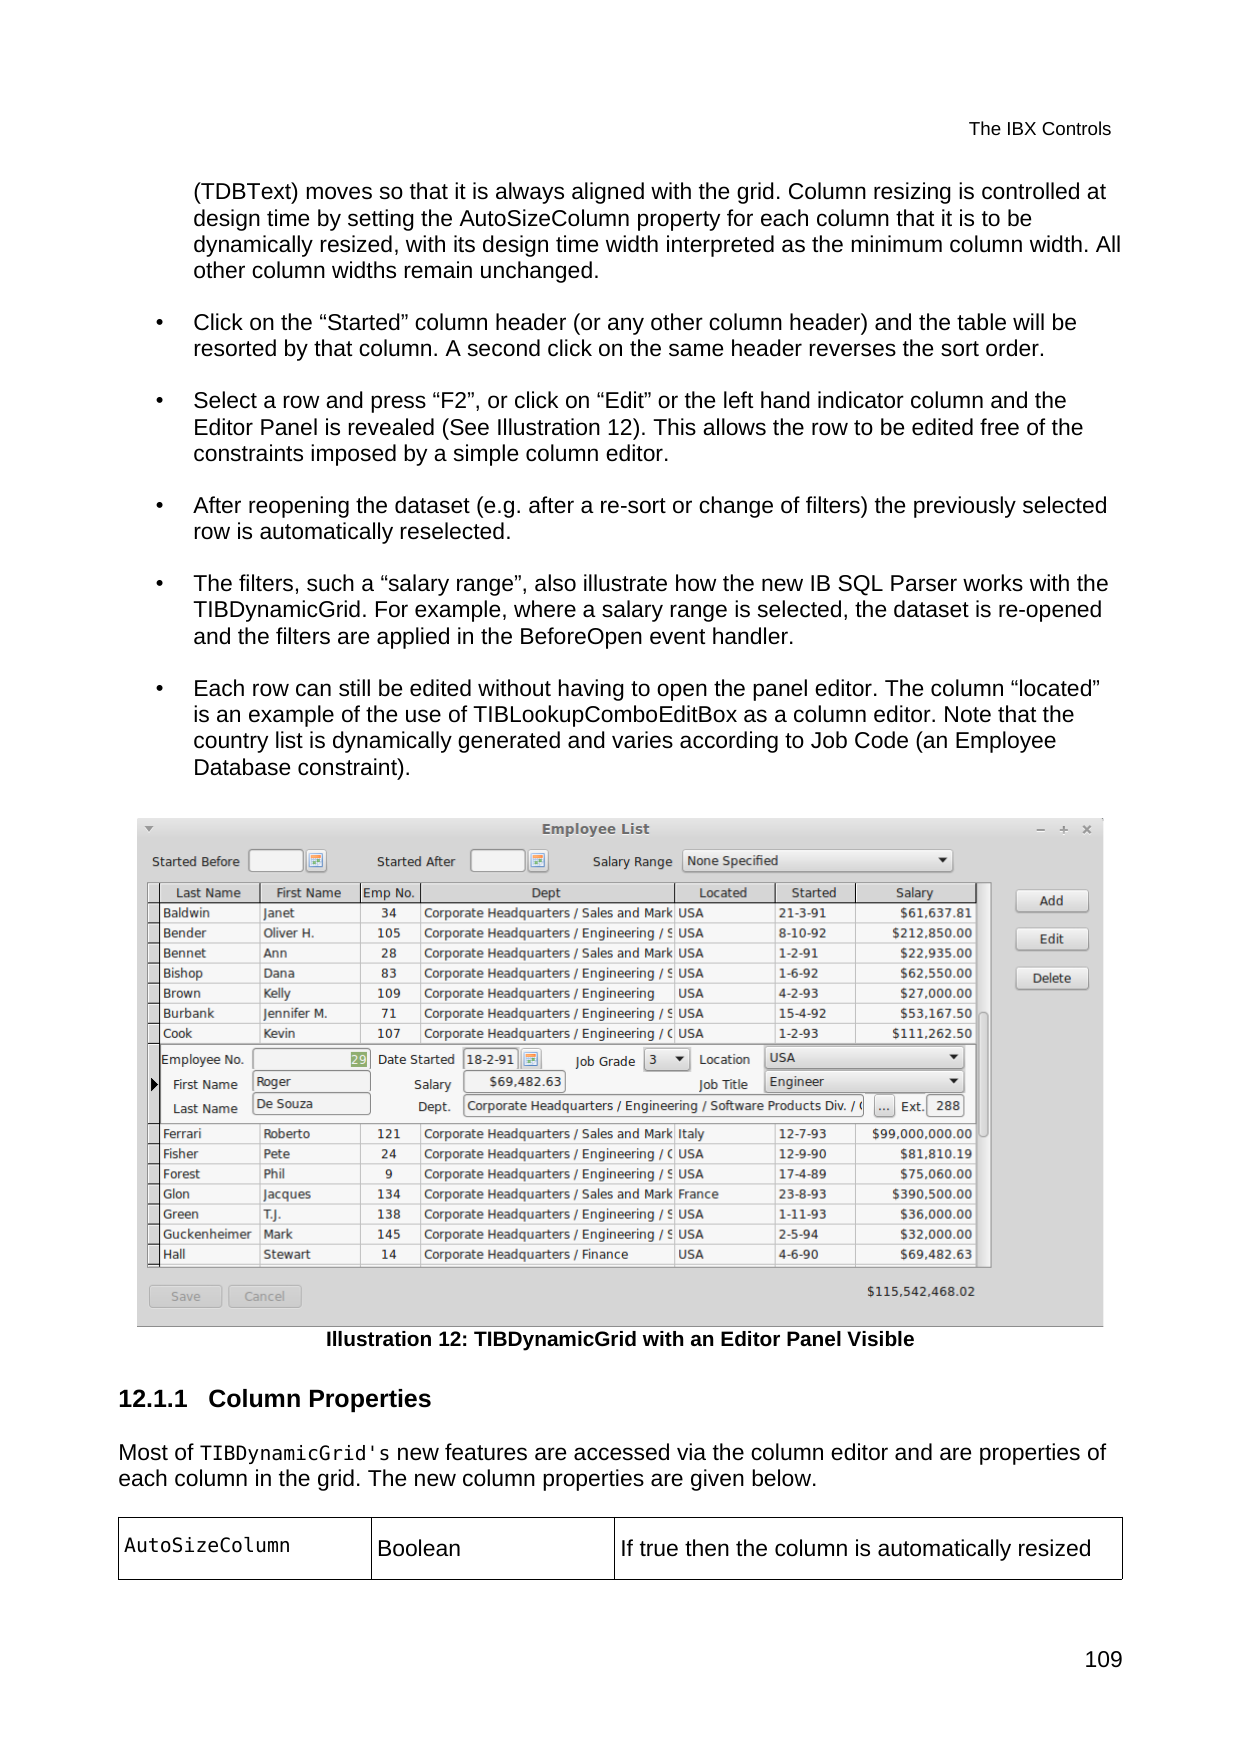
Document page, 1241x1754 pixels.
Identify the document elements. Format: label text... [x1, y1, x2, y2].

text Most of TIBDynamicGrid's new features are accessed via the column editor and are properties of each column in the grid. The new column properties are given below. [118, 1438, 1122, 1491]
picture [137, 818, 1104, 1327]
list After reopening the dataset (e.g. after a re-sort or change of filters) the previously selected row is automatically reselected. [156, 492, 1122, 544]
text Illustration 12: TIBDynamicGrid with an Editor Panel Visible [137, 1327, 1103, 1350]
table_header AutoSizeColumn [119, 1518, 371, 1578]
list Each row can still be edited without having to open the panel editor. The column “located” is an example of the use of TIBLookupComboEditBox as a column editor. Note that the country list is dynamically generated and varies according to Job Code (an Employee Database constraint). [156, 675, 1122, 780]
subtitle Column Properties [118, 1324, 1122, 1413]
list The filters, such a “salary range”, also illustrate how the new IB SQL Parser works with the TIBDynamicGrid. For example, where a salary range is selected, the dataset is re-opened and the filters are applied in the BeforeOpen event handler. [156, 570, 1122, 649]
table_header Boolean [372, 1518, 614, 1578]
list Select a row and press “F2”, or click on “Edit” or the left hand indicator column and the Editor Panel is revealed (See Illustration 12). This allows the row to be edited free of the constraints imposed by a simple column editor. [156, 387, 1122, 466]
list Click on the “Started” column header (or any other column header) and the table will be resorted by that column. A second click on the same header reverses the sort order. [156, 309, 1122, 362]
table_header If true then the column is automatically resized [615, 1518, 1122, 1578]
list (TDBText) moves so that it is always aligned with the grid. Column resizing is controlled at design time by setting the AutoSizeColumn property for each column that it is to be dynamically resized, with its design time width interpreted as the minimum column width. All other column widths remain unchanged. [156, 178, 1122, 283]
